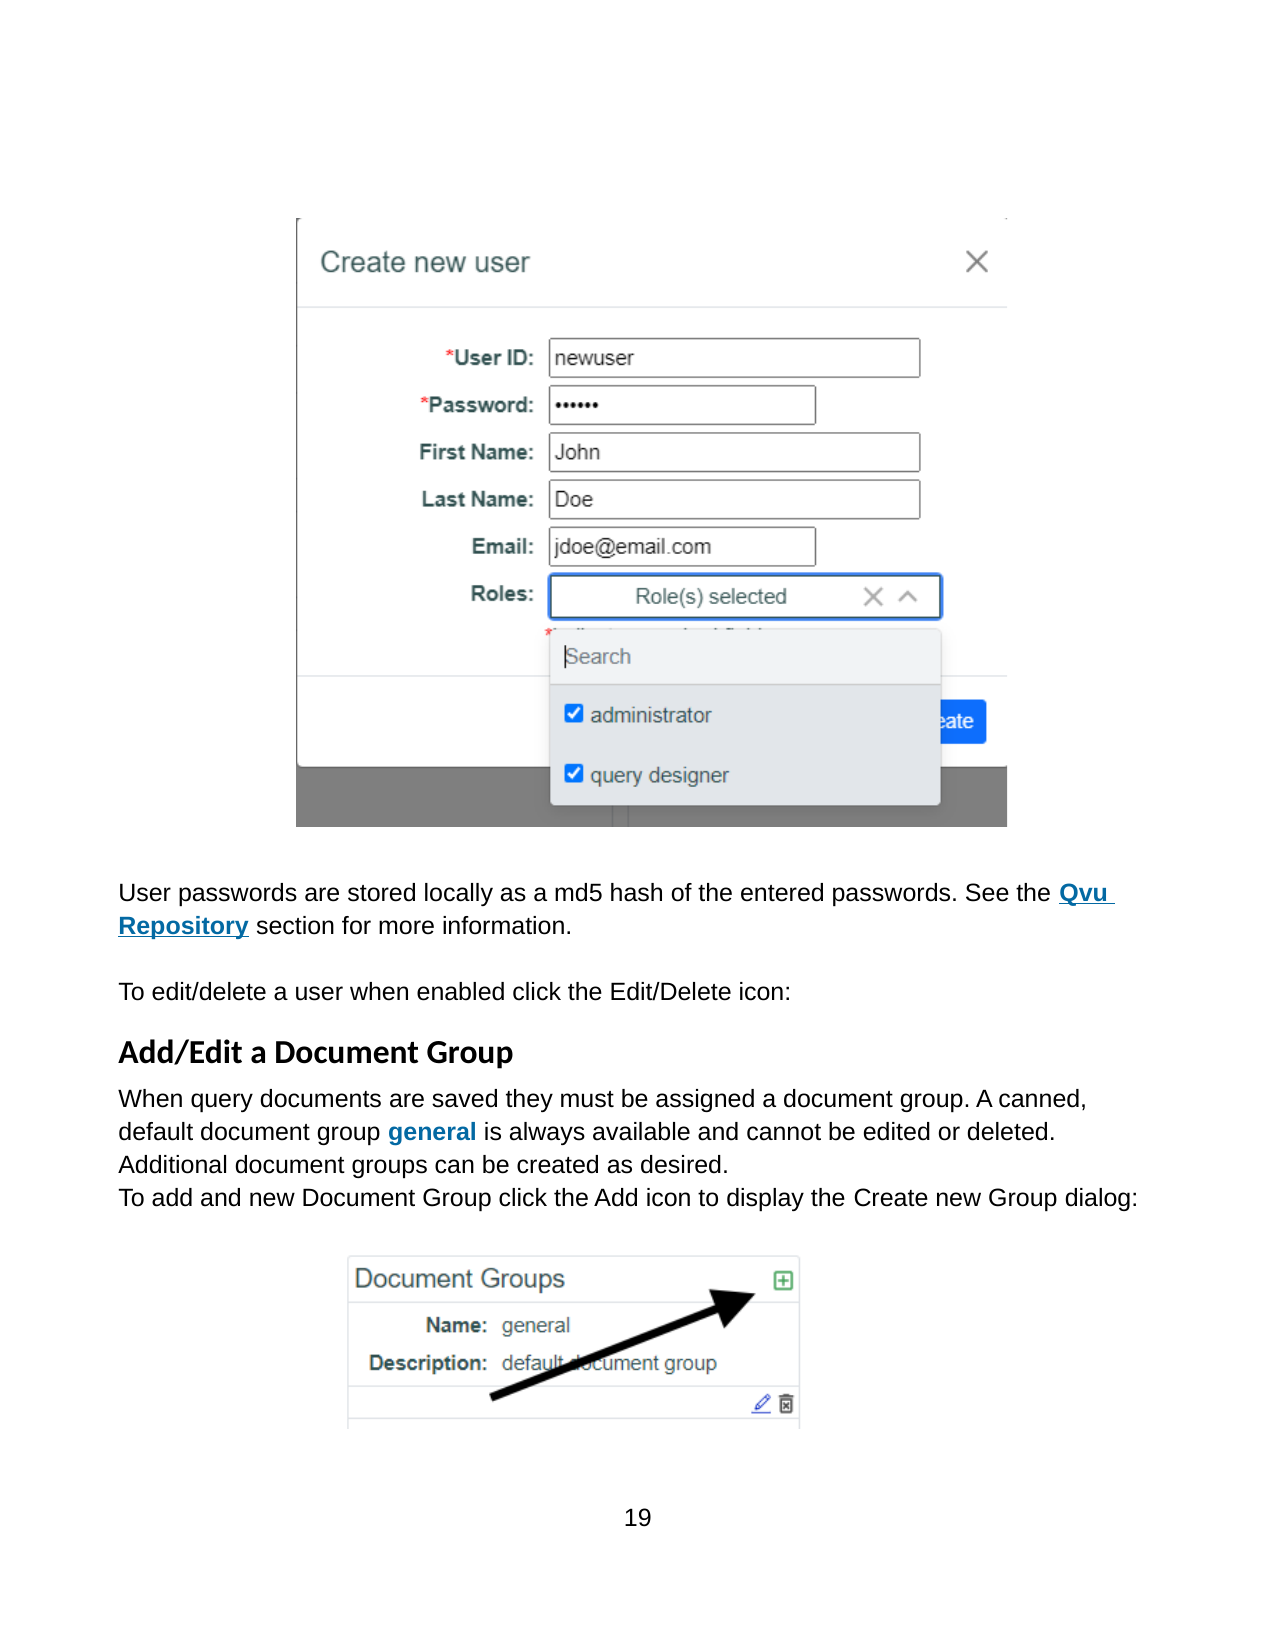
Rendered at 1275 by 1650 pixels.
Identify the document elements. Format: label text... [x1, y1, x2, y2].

text To add and new Document Group click the Add icon to display the Create new Group dialog: [118, 1183, 1157, 1212]
subtitle Add/Edit a Document Group [118, 1031, 1157, 1071]
text To edit/delete a user when enabled click the Edit/Delete icon: [118, 977, 1157, 1005]
text User passwords are stored locally as a md5 hash of the entered passwords. See the Qvu Repository section for more information. [118, 878, 1157, 939]
text When query documents are saved they must be assigned a document group. A canned, default document group general is always available and cannot be edited or deleted. Additional document groups can be created as desired. [118, 1084, 1157, 1179]
picture [296, 218, 1008, 827]
picture [346, 1243, 824, 1429]
